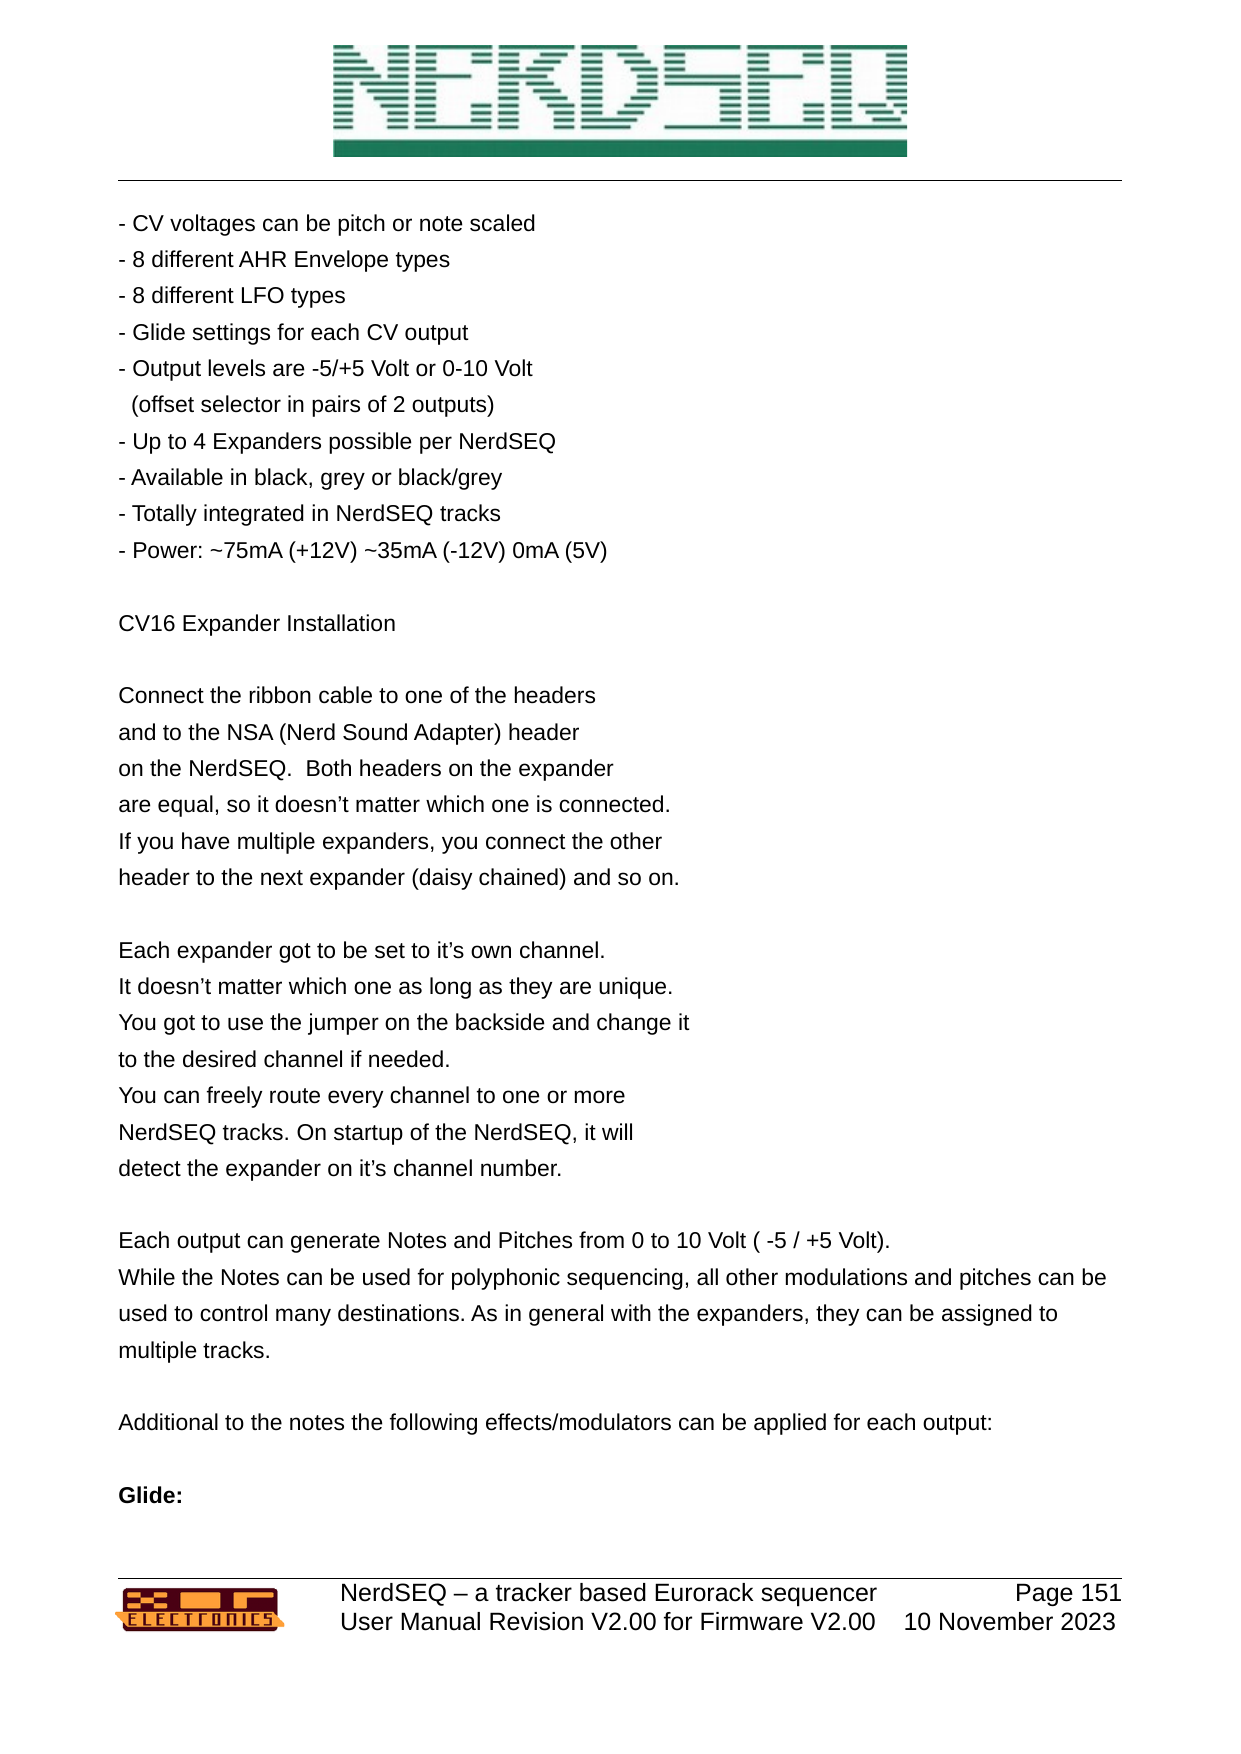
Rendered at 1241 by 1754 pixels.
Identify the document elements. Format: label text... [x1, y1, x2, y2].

text You can freely route every channel to one or more [118, 1082, 1122, 1108]
text - 8 different AHR Envelope types [118, 246, 1122, 272]
text detect the expander on it’s channel number. [118, 1155, 1122, 1181]
text Each expander got to be set to it’s own channel. [118, 937, 1122, 963]
text - Up to 4 Expanders possible per NerdSEQ [118, 428, 1122, 454]
text - CV voltages can be pitch or note scaled [118, 209, 1122, 236]
text Each output can generate Notes and Pitches from 0 to 10 Volt ( -5 / +5 Volt). [118, 1227, 1122, 1254]
text If you have multiple expanders, you connect the other [118, 828, 1122, 854]
text NerdSEQ tracks. On startup of the NerdSEQ, it will [118, 1118, 1122, 1145]
text - 8 different LFO types [118, 282, 1122, 309]
text While the Notes can be used for polyphonic sequencing, all other modulations and pitches can be used to control many destinations. As in general with the expanders, they can be assigned to multiple tracks. [118, 1264, 1122, 1363]
text - Totally integrated in NerdSEQ tracks [118, 500, 1122, 527]
text - Output levels are -5/+5 Volt or 0-10 Volt [118, 355, 1122, 381]
text to the desired channel if needed. [118, 1046, 1122, 1072]
text - Available in black, grey or black/grey [118, 464, 1122, 490]
text and to the NSA (Nerd Sound Adapter) header [118, 718, 1122, 745]
text - Power: ~75mA (+12V) ~35mA (-12V) 0mA (5V) [118, 537, 1122, 563]
text Glide: [118, 1482, 1122, 1508]
text header to the next expander (daisy chained) and so on. [118, 864, 1122, 890]
picture [333, 45, 908, 157]
text - Glide settings for each CV output [118, 319, 1122, 345]
text Additional to the notes the following effects/modulators can be applied for each output: [118, 1409, 1122, 1436]
text CV16 Expander Installation [118, 609, 1122, 636]
text (offset selector in pairs of 2 outputs) [118, 391, 1122, 418]
text Connect the ribbon cable to one of the headers [118, 682, 1122, 708]
picture [115, 1584, 285, 1634]
text on the NerdSEQ. Both headers on the expander [118, 755, 1122, 781]
text are equal, so it doesn’t matter which one is connected. [118, 791, 1122, 818]
text It doesn’t matter which one as long as they are unique. [118, 973, 1122, 999]
text You got to use the jumper on the backside and change it [118, 1009, 1122, 1036]
